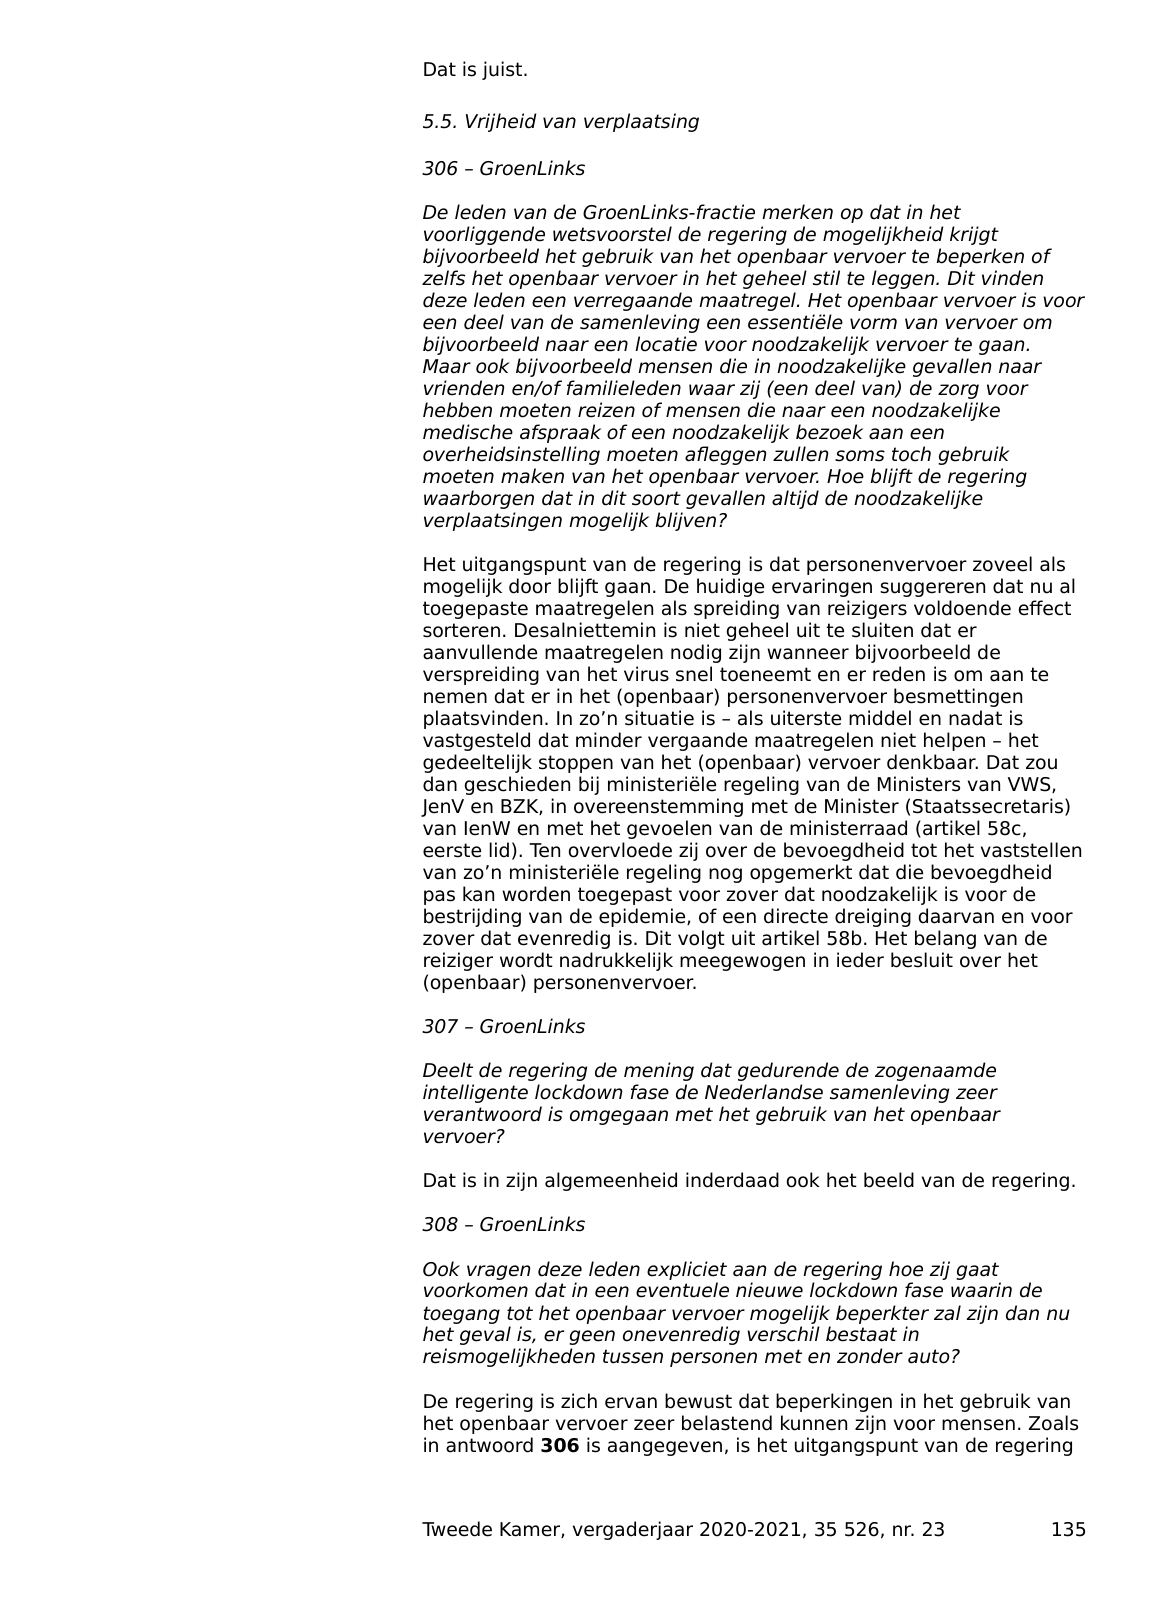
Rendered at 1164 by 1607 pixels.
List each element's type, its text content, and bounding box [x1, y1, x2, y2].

subtitle 307 – GroenLinks [422, 1016, 1087, 1038]
text Dat is in zijn algemeenheid inderdaad ook het beeld van de regering. [422, 1170, 1087, 1192]
subtitle 306 – GroenLinks [422, 158, 1087, 180]
subtitle 308 – GroenLinks [422, 1214, 1087, 1236]
text Het uitgangspunt van de regering is dat personenvervoer zoveel als mogelijk door blijft gaan. De huidige ervaringen suggereren dat nu al toegepaste maatregelen als spreiding van reizigers voldoende effect sorteren. Desalniettemin is niet geheel uit te sluiten dat er aanvullende maatregelen nodig zijn wanneer bijvoorbeeld de verspreiding van het virus snel toeneemt en er reden is om aan te nemen dat er in het (openbaar) personenvervoer besmettingen plaatsvinden. In zo’n situatie is – als uiterste middel en nadat is vastgesteld dat minder vergaande maatregelen niet helpen – het gedeeltelijk stoppen van het (openbaar) vervoer denkbaar. Dat zou dan geschieden bij ministeriële regeling van de Ministers van VWS, JenV en BZK, in overeenstemming met de Minister (Staatssecretaris) van IenW en met het gevoelen van de ministerraad (artikel 58c, eerste lid). Ten overvloede zij over de bevoegdheid tot het vaststellen van zo’n ministeriële regeling nog opgemerkt dat die bevoegdheid pas kan worden toegepast voor zover dat noodzakelijk is voor de bestrijding van de epidemie, of een directe dreiging daarvan en voor zover dat evenredig is. Dit volgt uit artikel 58b. Het belang van de reiziger wordt nadrukkelijk meegewogen in ieder besluit over het (openbaar) personenvervoer. [422, 554, 1087, 994]
text Dat is juist. [422, 59, 1087, 81]
text Deelt de regering de mening dat gedurende de zogenaamde intelligente lockdown fase de Nederlandse samenleving zeer verantwoord is omgegaan met het gebruik van het openbaar vervoer? [422, 1060, 1087, 1148]
text De leden van de GroenLinks-fractie merken op dat in het voorliggende wetsvoorstel de regering de mogelijkheid krijgt bijvoorbeeld het gebruik van het openbaar vervoer te beperken of zelfs het openbaar vervoer in het geheel stil te leggen. Dit vinden deze leden een verregaande maatregel. Het openbaar vervoer is voor een deel van de samenleving een essentiële vorm van vervoer om bijvoorbeeld naar een locatie voor noodzakelijk vervoer te gaan. Maar ook bijvoorbeeld mensen die in noodzakelijke gevallen naar vrienden en/of familieleden waar zij (een deel van) de zorg voor hebben moeten reizen of mensen die naar een noodzakelijke medische afspraak of een noodzakelijk bezoek aan een overheidsinstelling moeten afleggen zullen soms toch gebruik moeten maken van het openbaar vervoer. Hoe blijft de regering waarborgen dat in dit soort gevallen altijd de noodzakelijke verplaatsingen mogelijk blijven? [422, 202, 1087, 532]
subtitle 5.5. Vrijheid van verplaatsing [422, 111, 1087, 133]
text De regering is zich ervan bewust dat beperkingen in het gebruik van het openbaar vervoer zeer belastend kunnen zijn voor mensen. Zoals in antwoord 306 is aangegeven, is het uitgangspunt van de regering [422, 1391, 1087, 1456]
text Ook vragen deze leden expliciet aan de regering hoe zij gaat voorkomen dat in een eventuele nieuwe lockdown fase waarin de toegang tot het openbaar vervoer mogelijk beperkter zal zijn dan nu het geval is, er geen onevenredig verschil bestaat in reismogelijkheden tussen personen met en zonder auto? [422, 1258, 1087, 1368]
